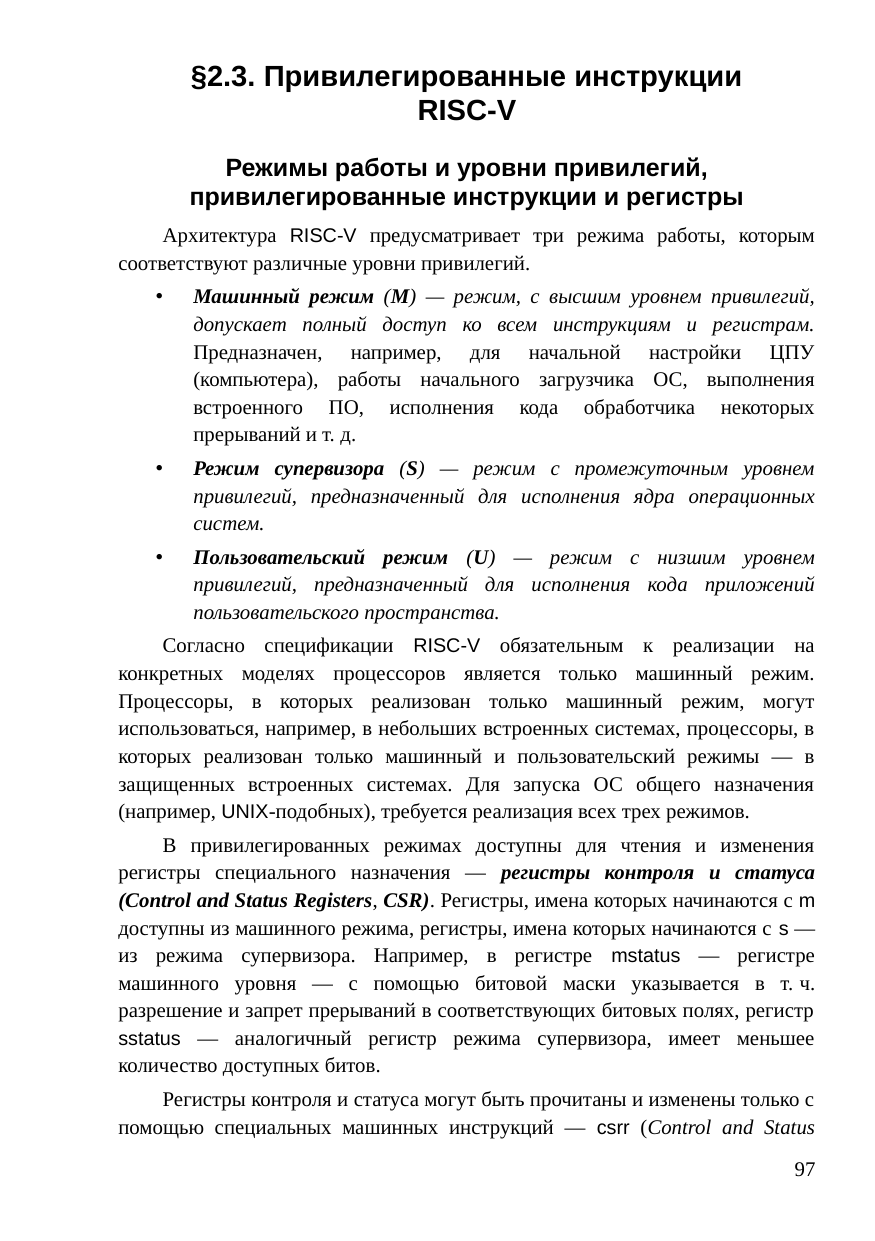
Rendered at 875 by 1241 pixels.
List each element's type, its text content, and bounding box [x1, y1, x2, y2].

text Архитектура RISC-V предусматривает три режима работы, которым соответствуют различные уровни привилегий. [118, 223, 815, 275]
list Пользовательский режим (U) — режим с низшим уровнем привилегий, предназначенный для исполнения кода приложений пользовательского пространства. [156, 545, 815, 624]
subtitle Привилегированные инструкции RISC-V [177, 59, 756, 126]
text В привилегированных режимах доступны для чтения и изменения регистры специального назначения — регистры контроля и статуса (Control and Status Registers, CSR). Регистры, имена которых начинаются с m доступны из машинного режима, регистры, имена которых начинаются с s — из режима супервизора. Например, в регистре mstatus — регистре машинного уровня — с помощью битовой маски указывается в т. ч. разрешение и запрет прерываний в соответствующих битовых полях, регистр sstatus — аналогичный регистр режима супервизора, имеет меньшее количество доступных битов. [118, 833, 815, 1077]
text Согласно спецификации RISC-V обязательным к реализации на конкретных моделях процессоров является только машинный режим. Процессоры, в которых реализован только машинный режим, могут использоваться, например, в небольших встроенных системах, процессоры, в которых реализован только машинный и пользовательский режимы — в защищенных встроенных системах. Для запуска ОС общего назначения (например, UNIX-подобных), требуется реализация всех трех режимов. [118, 633, 815, 823]
subtitle Режимы работы и уровни привилегий, привилегированные инструкции и регистры [177, 153, 756, 211]
text Регистры контроля и статуса могут быть прочитаны и изменены только с помощью специальных машинных инструкций — csrr (Control and Status [118, 1087, 815, 1139]
list Режим супервизора (S) — режим с промежуточным уровнем привилегий, предназначенный для исполнения ядра операционных систем. [156, 456, 815, 535]
list Машинный режим (M) — режим, с высшим уровнем привилегий, допускает полный доступ ко всем инструкциям и регистрам. Предназначен, например, для начальной настройки ЦПУ (компьютера), работы начального загрузчика ОС, выполнения встроенного ПО, исполнения кода обработчика некоторых прерываний и т. д. [156, 284, 815, 446]
